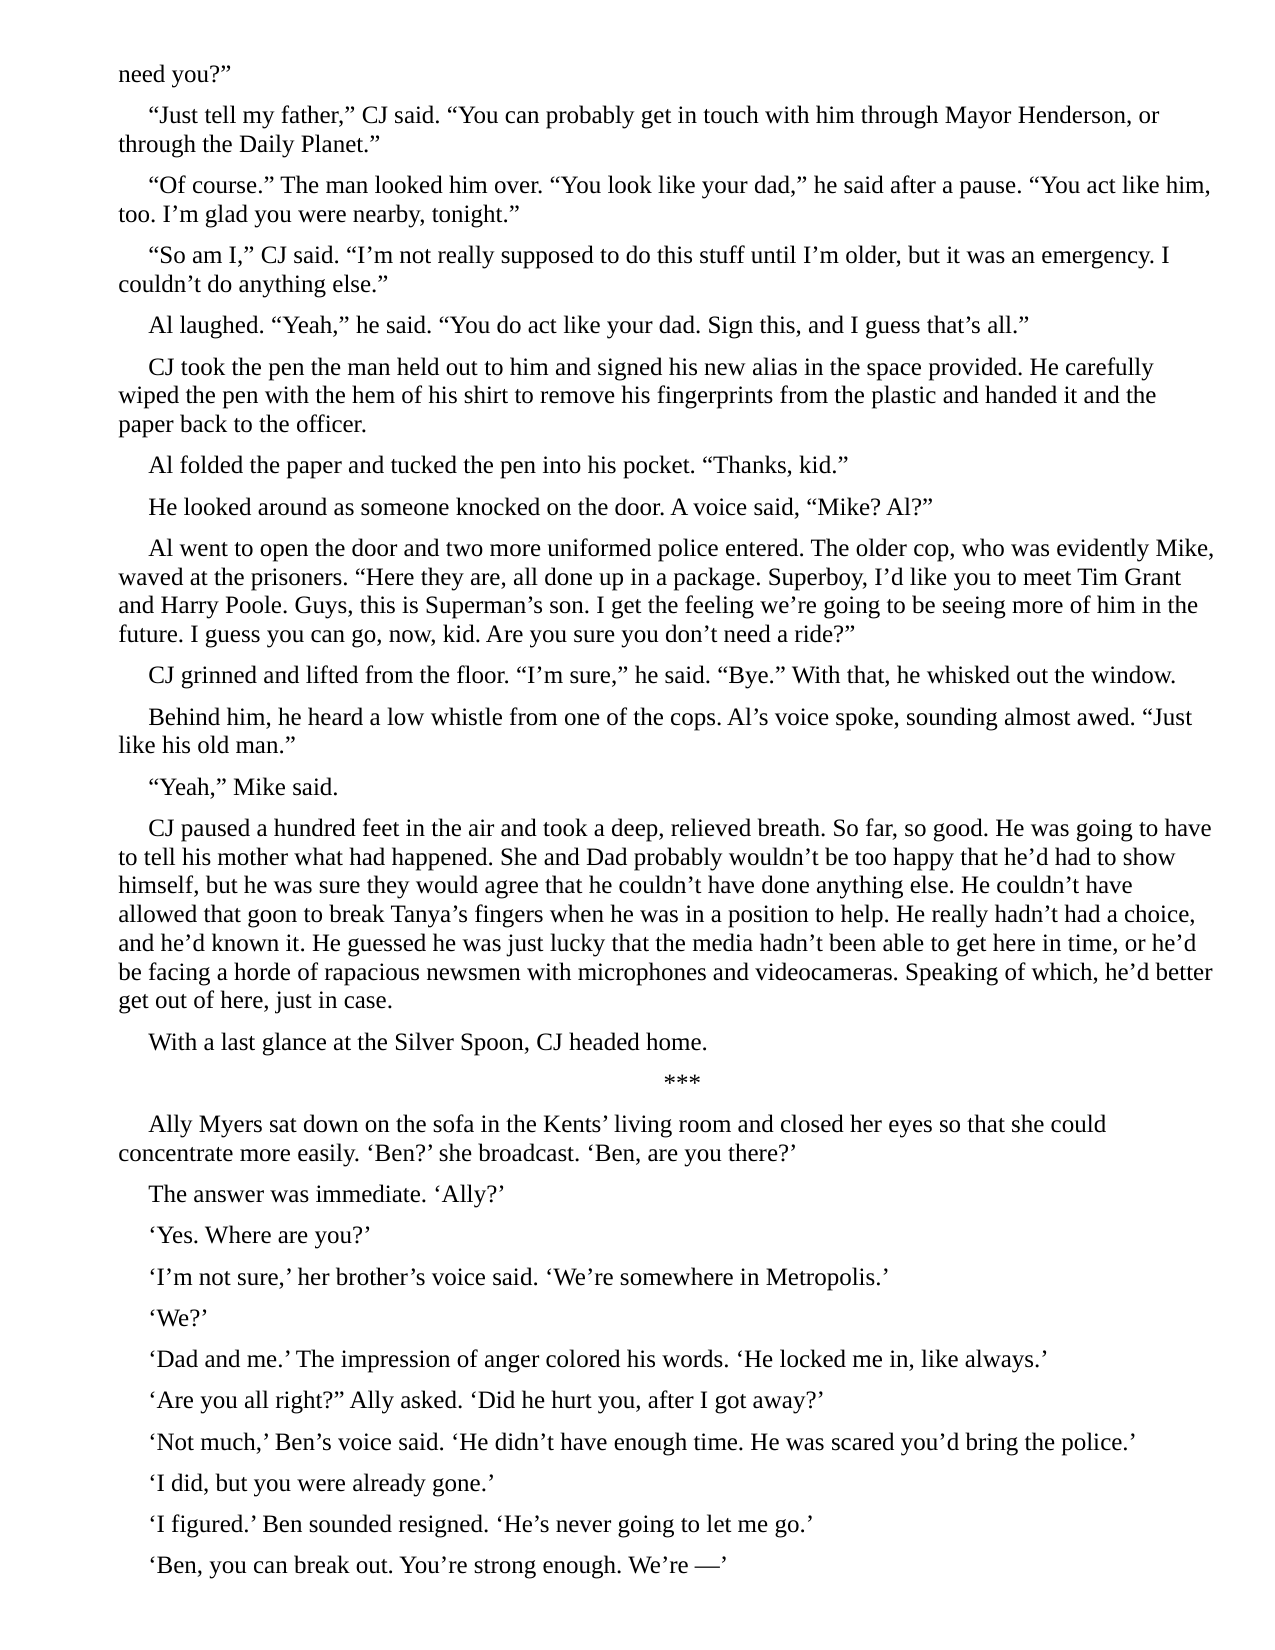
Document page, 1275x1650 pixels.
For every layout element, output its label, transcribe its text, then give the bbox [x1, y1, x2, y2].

text need you?” [118, 59, 1216, 88]
text CJ grinned and lifted from the floor. “I’m sure,” he said. “Bye.” With that, he whisked out the window. [118, 660, 1216, 689]
text Al went to open the door and two more uniformed police entered. The older cop, who was evidently Mike, waved at the prisoners. “Here they are, all done up in a package. Superboy, I’d like you to meet Tim Grant and Harry Poole. Guys, this is Superman’s son. I get the feeling we’re going to be seeing more of him in the future. I guess you can go, now, kid. Are you sure you don’t need a ride?” [118, 533, 1216, 648]
text CJ paused a hundred feet in the air and took a deep, relieved breath. So far, so good. He was going to have to tell his mother what had happened. She and Dad probably wouldn’t be too happy that he’d had to show himself, but he was sure they would agree that he couldn’t have done anything else. He couldn’t have allowed that goon to break Tanya’s fingers when he was in a position to help. He really hadn’t had a choice, and he’d known it. He guessed he was just lucky that the media hadn’t been able to get here in time, or he’d be facing a horde of rapacious newsmen with microphones and videocameras. Speaking of which, he’d better get out of here, just in case. [118, 813, 1216, 1014]
text Behind him, he heard a low whistle from one of the cops. Al’s voice spoke, sounding almost awed. “Just like his old man.” [118, 702, 1216, 759]
text ‘I’m not sure,’ her brother’s voice said. ‘We’re somewhere in Metropolis.’ [118, 1262, 1216, 1290]
text ‘Are you all right?” Ally asked. ‘Did he hurt you, after I got away?’ [118, 1385, 1216, 1414]
text “Yeah,” Mike said. [118, 772, 1216, 800]
text The answer was immediate. ‘Ally?’ [118, 1179, 1216, 1208]
text With a last glance at the Silver Spoon, CJ headed home. [118, 1027, 1216, 1055]
text ‘Dad and me.’ The impression of anger colored his words. ‘He locked me in, like always.’ [118, 1344, 1216, 1373]
text CJ took the pen the man held out to him and signed his new alias in the space provided. He carefully wiped the pen with the hem of his shirt to remove his fingerprints from the plastic and handed it and the paper back to the officer. [118, 352, 1216, 438]
text Al laughed. “Yeah,” he said. “You do act like your dad. Sign this, and I guess that’s all.” [118, 310, 1216, 339]
text “Just tell my father,” CJ said. “You can probably get in touch with him through Mayor Henderson, or through the Daily Planet.” [118, 100, 1216, 158]
text “So am I,” CJ said. “I’m not really supposed to do this stuff until I’m older, but it was an emergency. I couldn’t do anything else.” [118, 240, 1216, 298]
text ‘Ben, you can break out. You’re strong enough. We’re —’ [118, 1550, 1216, 1579]
text ‘I did, but you were already gone.’ [118, 1468, 1216, 1497]
text *** [118, 1068, 1216, 1097]
text ‘I figured.’ Ben sounded resigned. ‘He’s never going to let me go.’ [118, 1509, 1216, 1538]
text Ally Myers sat down on the sofa in the Kents’ living room and closed her eyes so that she could concentrate more easily. ‘Ben?’ she broadcast. ‘Ben, are you there?’ [118, 1109, 1216, 1167]
text ‘We?’ [118, 1303, 1216, 1332]
text Al folded the paper and tucked the pen into his pocket. “Thanks, kid.” [118, 450, 1216, 479]
text ‘Yes. Where are you?’ [118, 1220, 1216, 1249]
text ‘Not much,’ Ben’s voice said. ‘He didn’t have enough time. He was scared you’d bring the police.’ [118, 1427, 1216, 1455]
text He looked around as someone knocked on the door. A voice said, “Mike? Al?” [118, 492, 1216, 520]
text “Of course.” The man looked him over. “You look like your dad,” he said after a pause. “You act like him, too. I’m glad you were nearby, tonight.” [118, 170, 1216, 228]
